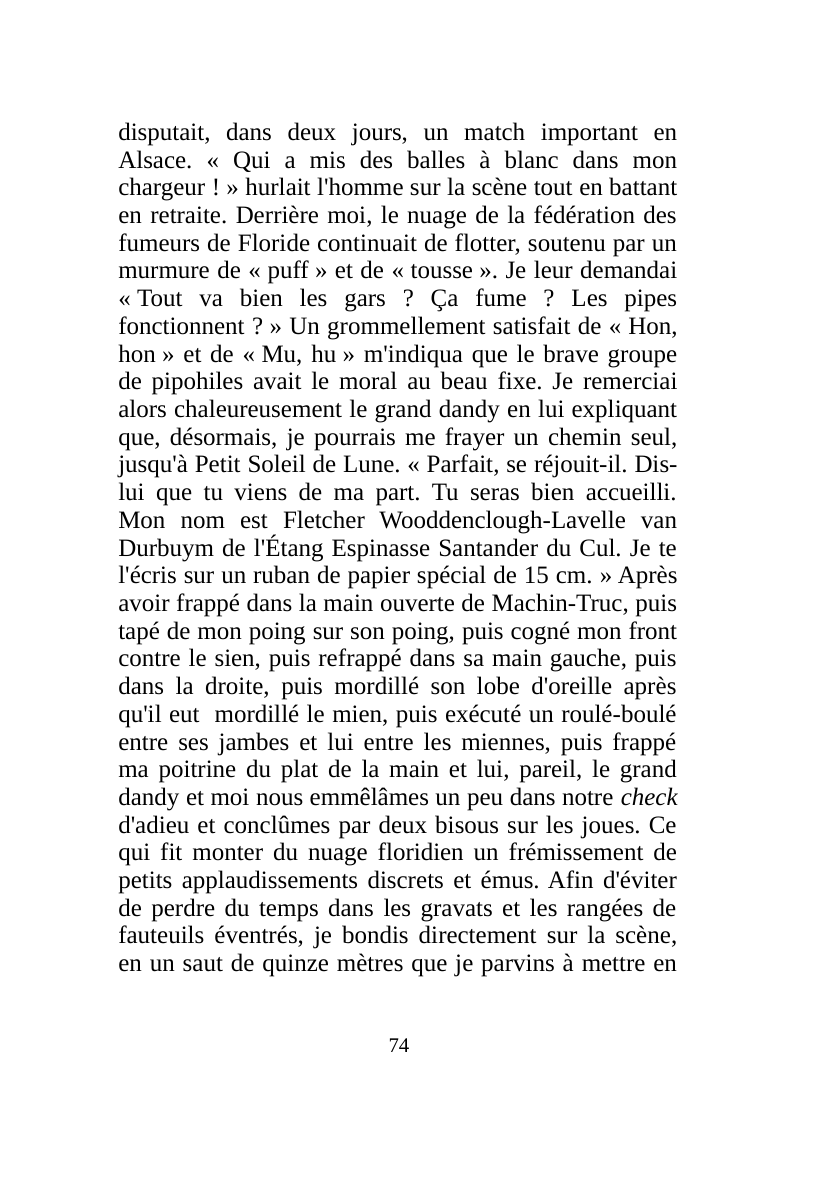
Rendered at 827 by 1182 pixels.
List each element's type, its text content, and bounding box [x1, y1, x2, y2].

text disputait, dans deux jours, un match important en Alsace. « Qui a mis des balles à blanc dans mon chargeur ! » hurlait l'homme sur la scène tout en battant en retraite. Derrière moi, le nuage de la fédération des fumeurs de Floride continuait de flotter, soutenu par un murmure de « puff » et de « tousse ». Je leur demandai « Tout va bien les gars ? Ça fume ? Les pipes fonctionnent ? » Un grommellement satisfait de « Hon, hon » et de « Mu, hu » m'indiqua que le brave groupe de pipohiles avait le moral au beau fixe. Je remerciai alors chaleureusement le grand dandy en lui expliquant que, désormais, je pourrais me frayer un chemin seul, jusqu'à Petit Soleil de Lune. « Parfait, se réjouit-il. Dis-lui que tu viens de ma part. Tu seras bien accueilli. Mon nom est Fletcher Wooddenclough-Lavelle van Durbuym de l'Étang Espinasse Santander du Cul. Je te l'écris sur un ruban de papier spécial de 15 cm. » Après avoir frappé dans la main ouverte de Machin-Truc, puis tapé de mon poing sur son poing, puis cogné mon front contre le sien, puis refrappé dans sa main gauche, puis dans la droite, puis mordillé son lobe d'oreille après qu'il eut mordillé le mien, puis exécuté un roulé-boulé entre ses jambes et lui entre les miennes, puis frappé ma poitrine du plat de la main et lui, pareil, le grand dandy et moi nous emmêlâmes un peu dans notre check d'adieu et conclûmes par deux bisous sur les joues. Ce qui fit monter du nuage floridien un frémissement de petits applaudissements discrets et émus. Afin d'éviter de perdre du temps dans les gravats et les rangées de fauteuils éventrés, je bondis directement sur la scène, en un saut de quinze mètres que je parvins à mettre en [118, 118, 677, 977]
